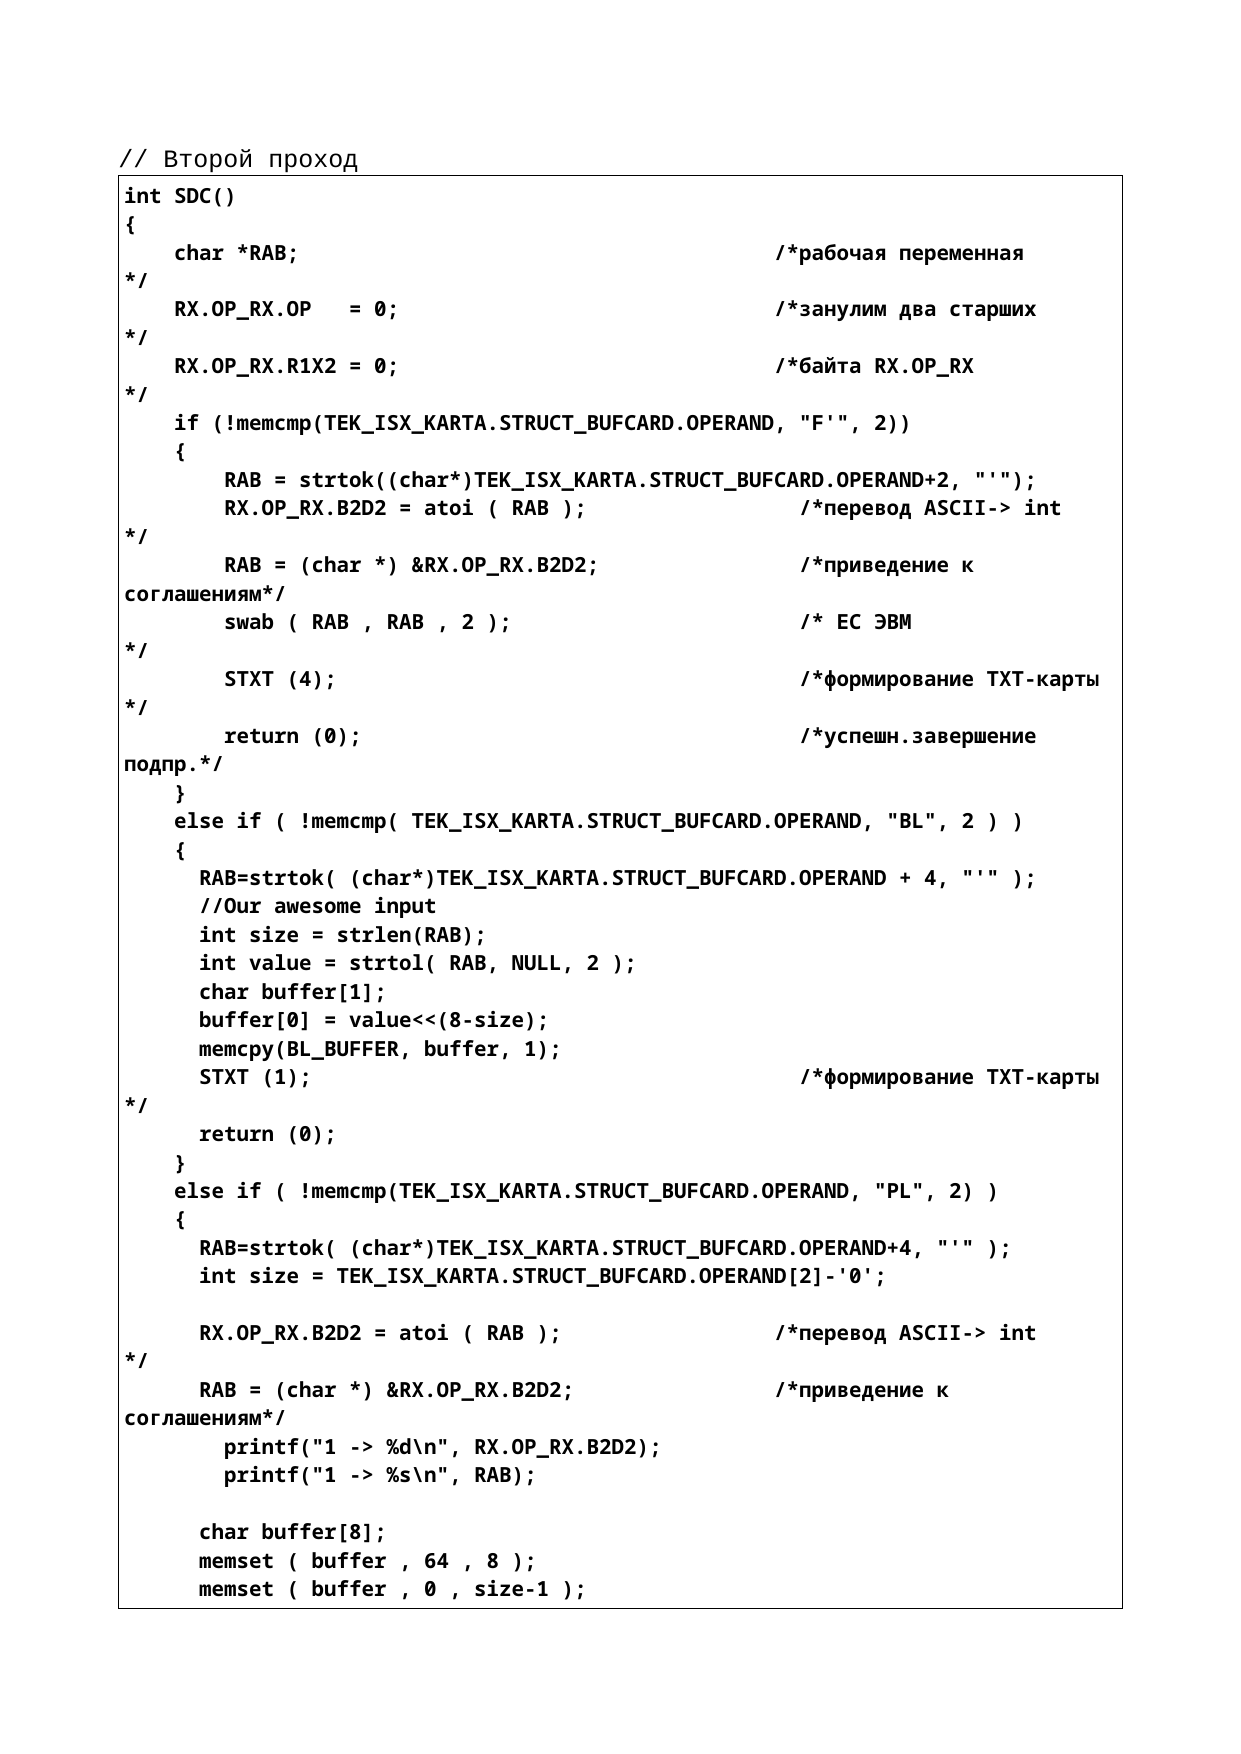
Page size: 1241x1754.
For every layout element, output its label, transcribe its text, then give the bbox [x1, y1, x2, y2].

table_header int SDC() { char *RAB; /*рабочая переменная */ RX.OP_RX.OP = 0; /*занулим два старших */ RX.OP_RX.R1X2 = 0; /*байта RX.OP_RX */ if (!memcmp(TEK_ISX_KARTA.STRUCT_BUFCARD.OPERAND, "F'", 2)) { RAB = strtok((char*)TEK_ISX_KARTA.STRUCT_BUFCARD.OPERAND+2, "'"); RX.OP_RX.B2D2 = atoi ( RAB ); /*перевод ASCII-> int */ RAB = (char *) &RX.OP_RX.B2D2; /*приведение к соглашениям*/ swab ( RAB , RAB , 2 ); /* ЕС ЭВМ */ STXT (4); /*формирование TXT-карты */ return (0); /*успешн.завершение подпр.*/ } else if ( !memcmp( TEK_ISX_KARTA.STRUCT_BUFCARD.OPERAND, "BL", 2 ) ) { RAB=strtok( (char*)TEK_ISX_KARTA.STRUCT_BUFCARD.OPERAND + 4, "'" ); //Our awesome input int size = strlen(RAB); int value = strtol( RAB, NULL, 2 ); char buffer[1]; buffer[0] = value<<(8-size); memcpy(BL_BUFFER, buffer, 1); STXT (1); /*формирование TXT-карты */ return (0); } else if ( !memcmp(TEK_ISX_KARTA.STRUCT_BUFCARD.OPERAND, "PL", 2) ) { RAB=strtok( (char*)TEK_ISX_KARTA.STRUCT_BUFCARD.OPERAND+4, "'" ); int size = TEK_ISX_KARTA.STRUCT_BUFCARD.OPERAND[2]-'0'; RX.OP_RX.B2D2 = atoi ( RAB ); /*перевод ASCII-> int */ RAB = (char *) &RX.OP_RX.B2D2; /*приведение к соглашениям*/ printf("1 -> %d\n", RX.OP_RX.B2D2); printf("1 -> %s\n", RAB); char buffer[8]; memset ( buffer , 64 , 8 ); memset ( buffer , 0 , size-1 ); [119, 176, 1122, 1608]
text // Второй проход [118, 147, 1122, 175]
